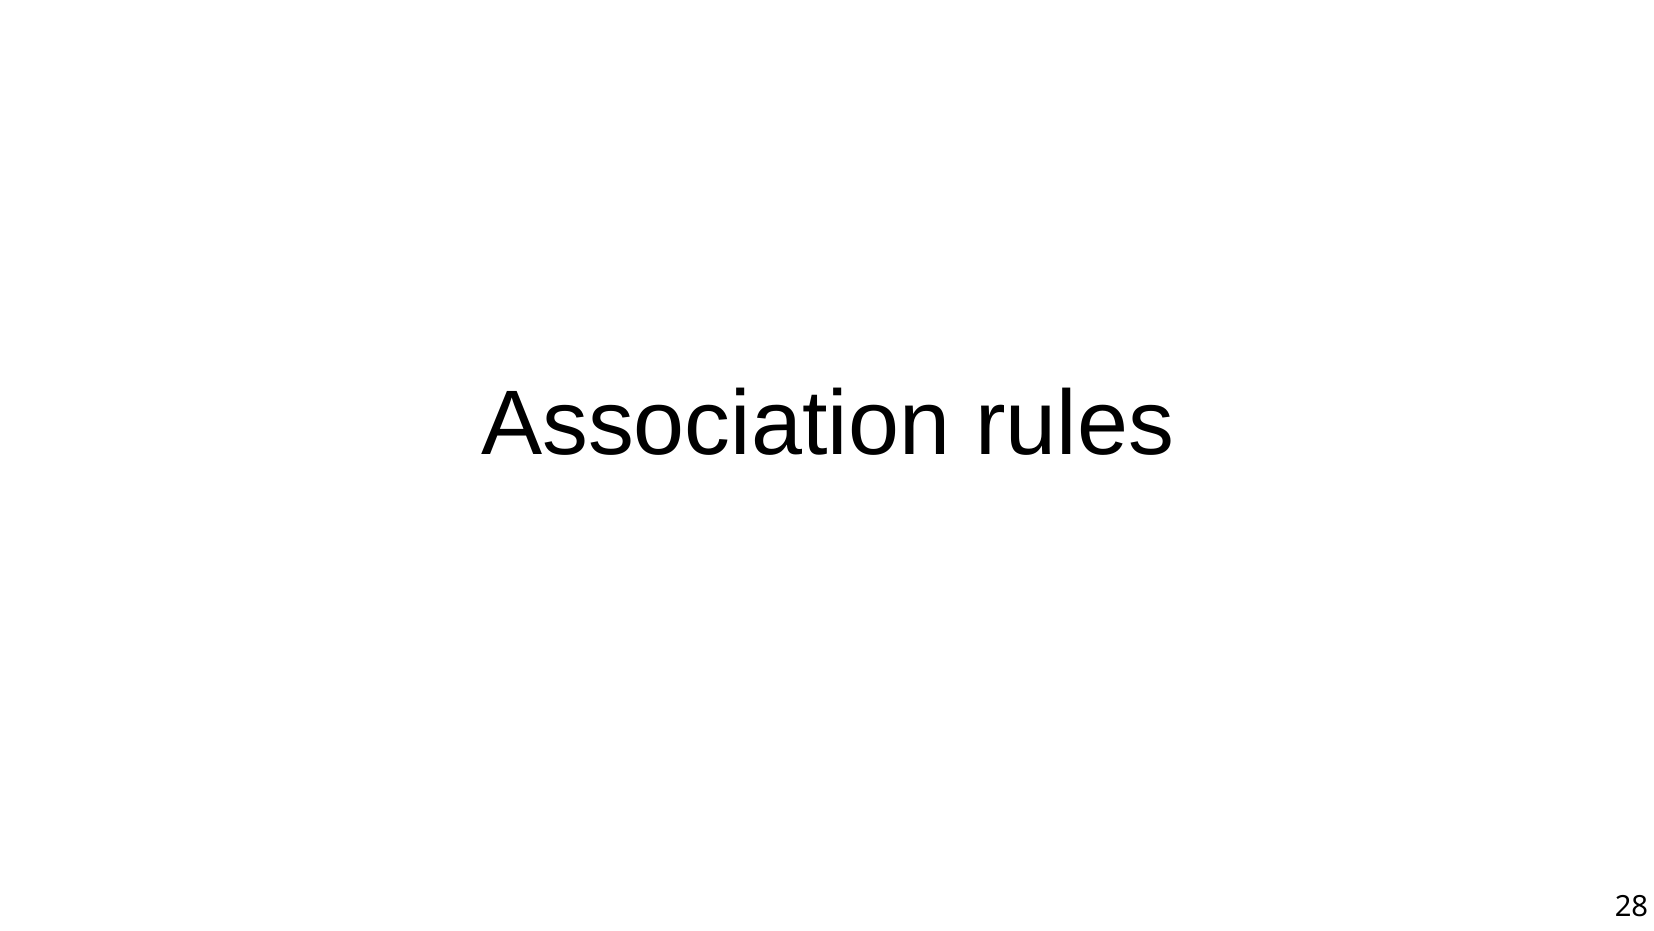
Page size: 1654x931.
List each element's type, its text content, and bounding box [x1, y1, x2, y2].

title Association rules [0, 320, 1654, 526]
